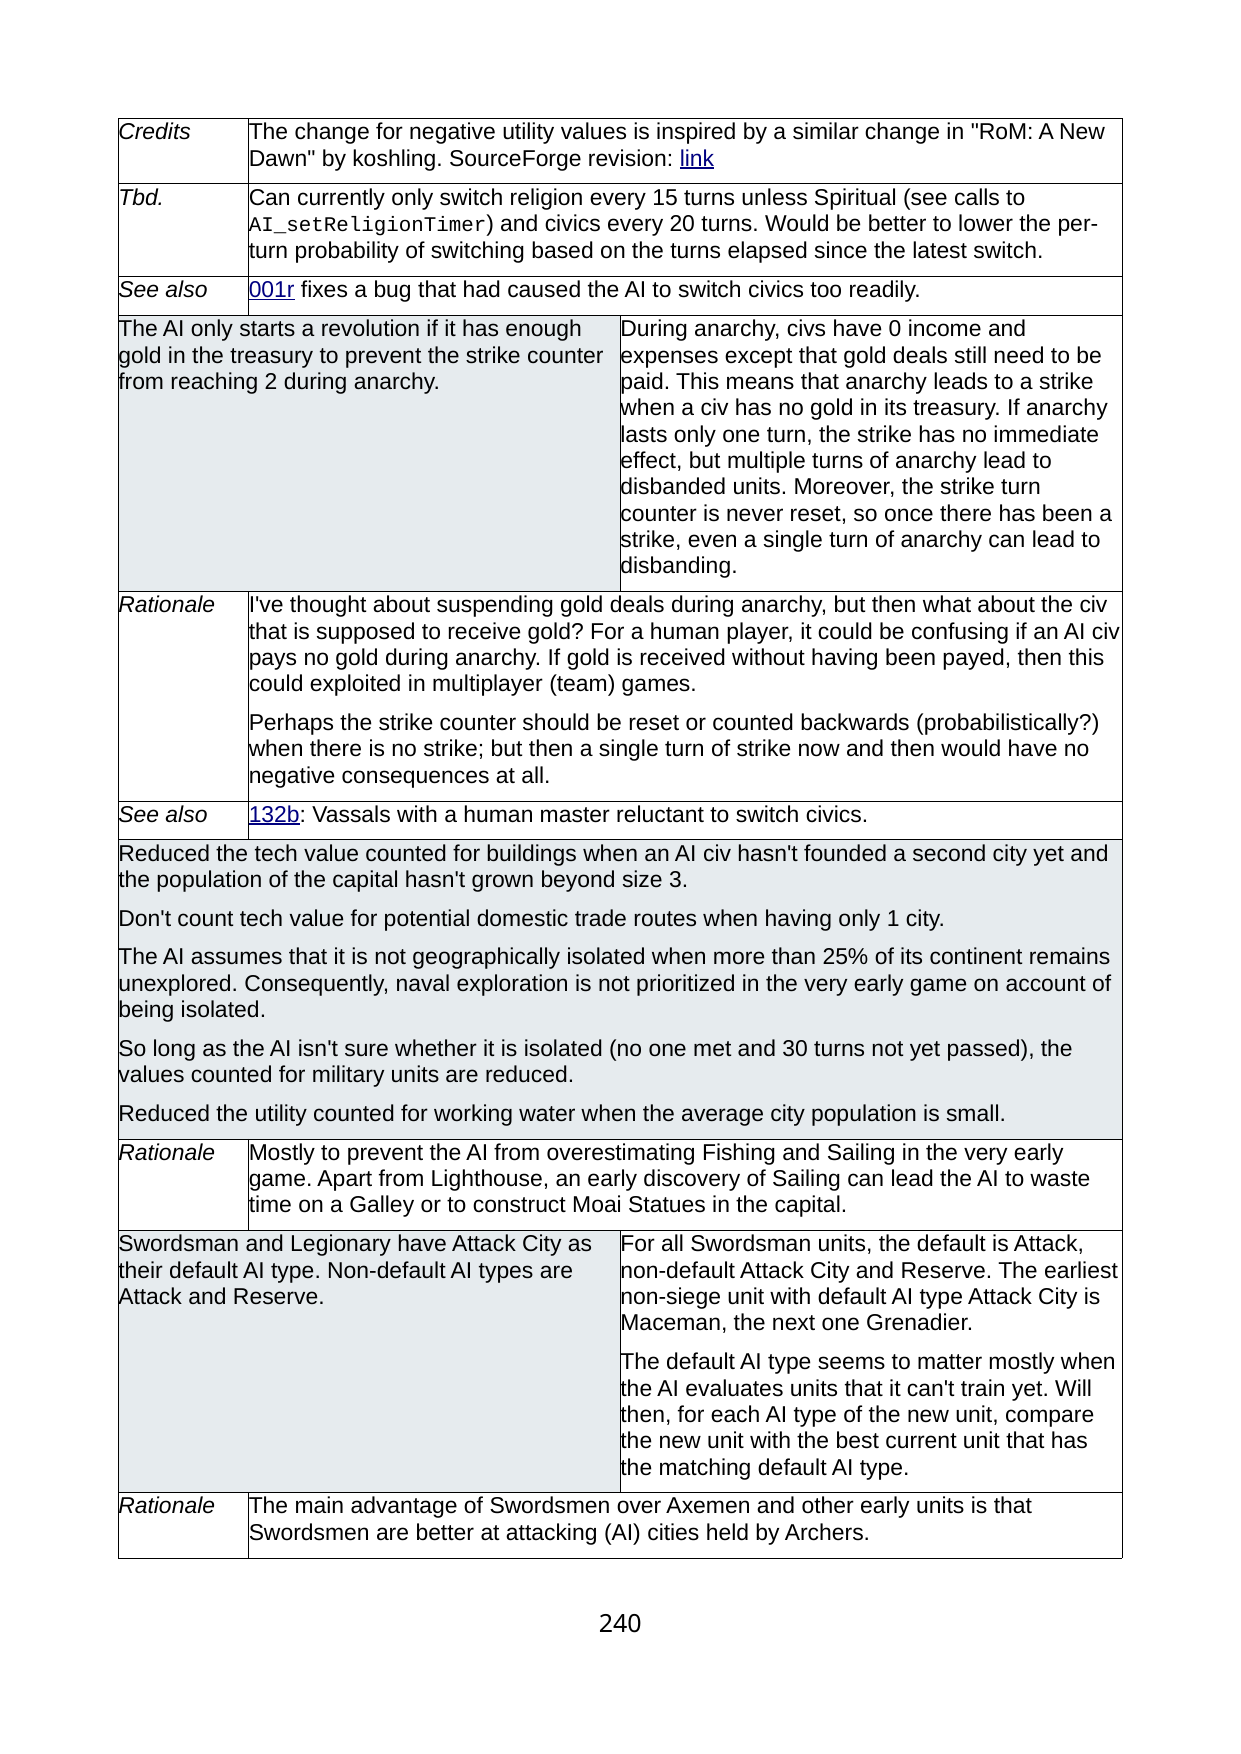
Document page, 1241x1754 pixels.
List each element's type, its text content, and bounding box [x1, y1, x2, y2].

table_cell Mostly to prevent the AI from overestimating Fishing and Sailing in the very early game. Apart from Lighthouse, an early discovery of Sailing can lead the AI to waste time on a Galley or to construct Moai Statues in the capital. [249, 1140, 1122, 1230]
table_cell See also [119, 277, 248, 315]
table_cell I've thought about suspending gold deals during anarchy, but then what about the civ that is supposed to receive gold? For a human player, it could be confusing if an AI civ pays no gold during anarchy. If gold is received without having been payed, then this could exploited in multiplayer (team) games. Perhaps the strike counter should be reset or counted backwards (probabilistically?) when there is no strike; but then a single turn of strike now and then would have no negative consequences at all. [249, 592, 1122, 801]
table_cell For all Swordsman units, the default is Attack, non-default Attack City and Reserve. The earliest non-siege unit with default AI type Attack City is Maceman, the next one Grenadier. The default AI type seems to matter mostly when the AI evaluates units that it can't train yet. Will then, for each AI type of the new unit, compare the new unit with the best current unit that has the matching default AI type. [621, 1231, 1122, 1492]
table_cell Reduced the tech value counted for buildings when an AI civ hasn't founded a second city yet and the population of the capital hasn't grown beyond size 3. Don't count tech value for potential domestic trade routes when having only 1 city. The AI assumes that it is not geographically isolated when more than 25% of its continent remains unexplored. Consequently, naval exploration is not prioritized in the very early game on account of being isolated. So long as the AI isn't sure whether it is isolated (no one met and 30 turns not yet passed), the values counted for military units are reduced. Reduced the utility counted for working water when the average city population is small. [119, 840, 1122, 1139]
table_cell Rationale [119, 592, 248, 801]
table_cell Tbd. [119, 184, 248, 276]
table_cell Can currently only switch religion every 15 turns unless Spiritual (see calls to AI_setReligionTimer) and civics every 20 turns. Would be better to lower the per-turn probability of switching based on the turns elapsed since the latest switch. [249, 184, 1122, 276]
table_cell The main advantage of Swordsmen over Axemen and other early units is that Swordsmen are better at attacking (AI) cities held by Archers. [249, 1493, 1122, 1557]
table_cell The AI only starts a revolution if it has enough gold in the treasury to prevent the strike counter from reaching 2 during anarchy. [119, 316, 620, 591]
table_cell Rationale [119, 1493, 248, 1557]
table_cell 001r fixes a bug that had caused the AI to switch civics too readily. [249, 277, 1122, 315]
table_cell Credits [119, 119, 248, 183]
table_cell The change for negative utility values is inspired by a similar change in "RoM: A New Dawn" by koshling. SourceForge revision: link [249, 119, 1122, 183]
table_cell During anarchy, civs have 0 income and expenses except that gold deals still need to be paid. This means that anarchy leads to a strike when a civ has no gold in its treasury. If anarchy lasts only one turn, the strike has no immediate effect, but multiple turns of anarchy lead to disbanded units. Moreover, the strike turn counter is never reset, so once there has been a strike, even a single turn of anarchy can lead to disbanding. [621, 316, 1122, 591]
table_cell 132b: Vassals with a human master reluctant to switch civics. [249, 802, 1122, 839]
table_cell See also [119, 802, 248, 839]
table_cell Swordsman and Legionary have Attack City as their default AI type. Non-default AI types are Attack and Reserve. [119, 1231, 620, 1492]
table_cell Rationale [119, 1140, 248, 1230]
